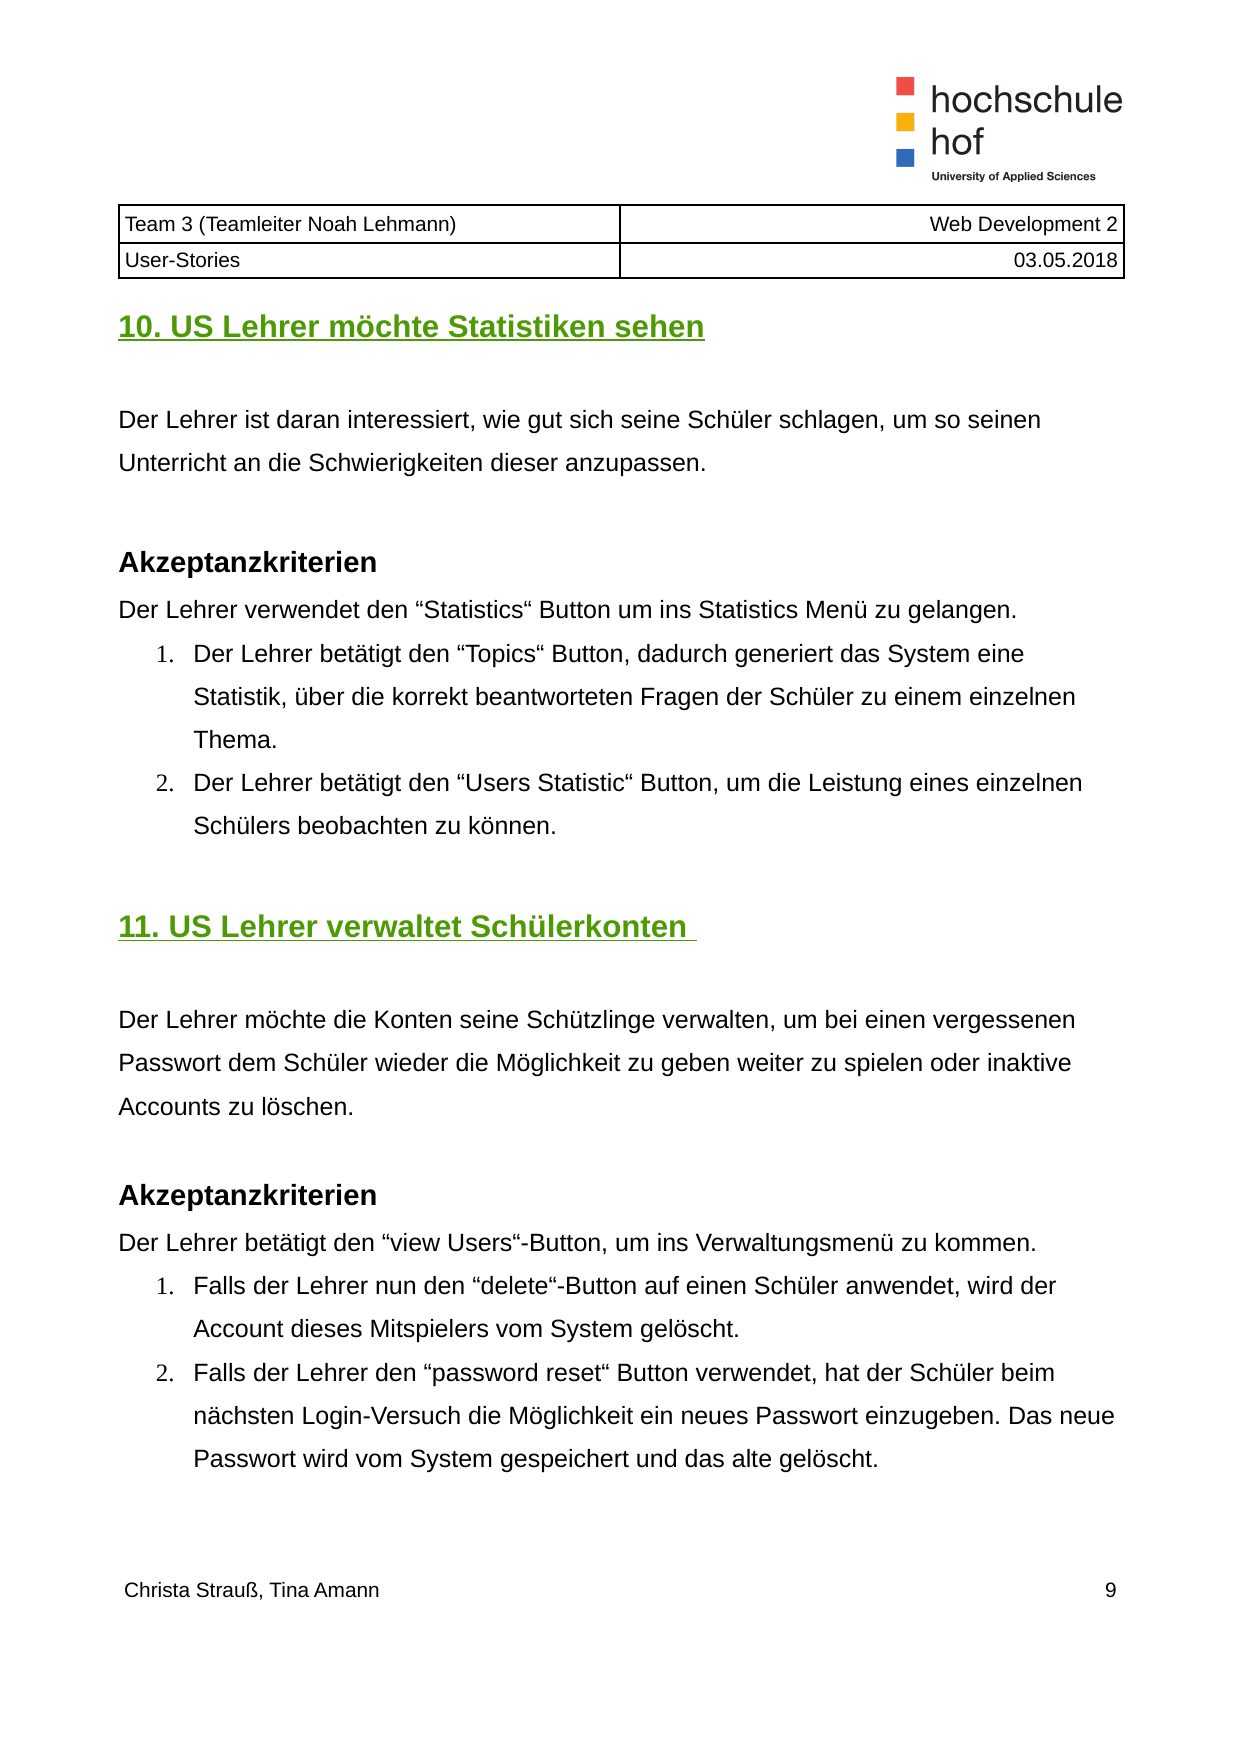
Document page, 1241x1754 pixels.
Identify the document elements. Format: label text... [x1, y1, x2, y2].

list Falls der Lehrer nun den “delete“-Button auf einen Schüler anwendet, wird der Account dieses Mitspielers vom System gelöscht. [156, 1271, 1122, 1343]
text 10. US Lehrer möchte Statistiken sehen [118, 308, 1122, 344]
text 11. US Lehrer verwaltet Schülerkonten [118, 908, 1122, 944]
list Falls der Lehrer den “password reset“ Button verwendet, hat der Schüler beim nächsten Login-Versuch die Möglichkeit ein neues Passwort einzugeben. Das neue Passwort wird vom System gespeichert und das alte gelöscht. [156, 1358, 1122, 1473]
text Der Lehrer verwendet den “Statistics“ Button um ins Statistics Menü zu gelangen. [118, 596, 1122, 624]
text Akzeptanzkriterien [118, 545, 1122, 579]
list Der Lehrer betätigt den “Topics“ Button, dadurch generiert das System eine Statistik, über die korrekt beantworteten Fragen der Schüler zu einem einzelnen Thema. [156, 639, 1122, 754]
picture [896, 77, 1122, 182]
text Der Lehrer betätigt den “view Users“-Button, um ins Verwaltungsmenü zu kommen. [118, 1228, 1122, 1257]
text Akzeptanzkriterien [118, 1178, 1122, 1211]
text Der Lehrer möchte die Konten seine Schützlinge verwalten, um bei einen vergessenen Passwort dem Schüler wieder die Möglichkeit zu geben weiter zu spielen oder inaktive Accounts zu löschen. [118, 1005, 1122, 1120]
text Der Lehrer ist daran interessiert, wie gut sich seine Schüler schlagen, um so seinen Unterricht an die Schwierigkeiten dieser anzupassen. [118, 405, 1122, 477]
list Der Lehrer betätigt den “Users Statistic“ Button, um die Leistung eines einzelnen Schülers beobachten zu können. [156, 768, 1122, 840]
